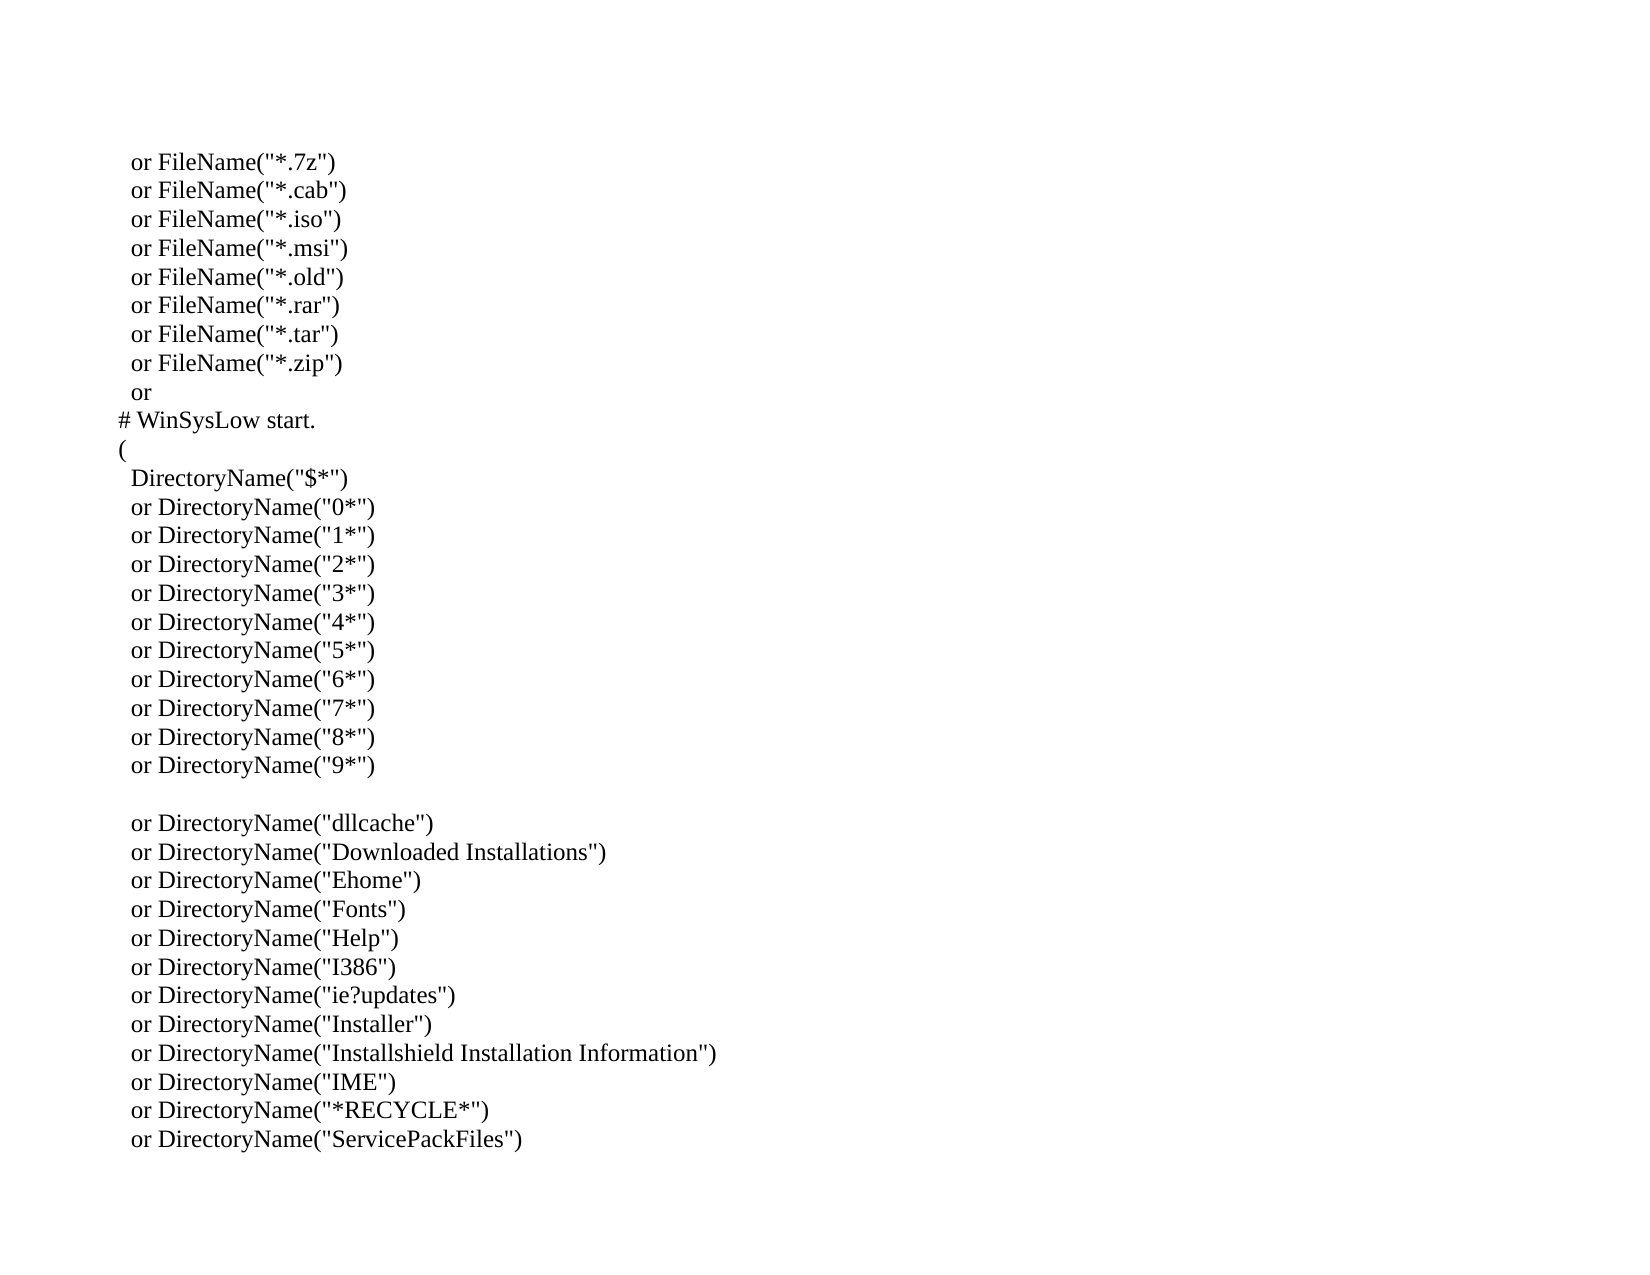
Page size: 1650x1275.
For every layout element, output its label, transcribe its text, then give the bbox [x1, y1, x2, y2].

text or DirectoryName("6*") [118, 664, 1532, 693]
text or FileName("*.old") [118, 262, 1532, 291]
text or DirectoryName("8*") [118, 722, 1532, 751]
text or DirectoryName("2*") [118, 549, 1532, 578]
text ( [118, 434, 1532, 463]
text or DirectoryName("ie?updates") [118, 981, 1532, 1009]
text or DirectoryName("*RECYCLE*") [118, 1096, 1532, 1124]
text or DirectoryName("I386") [118, 952, 1532, 981]
text or DirectoryName("Downloaded Installations") [118, 837, 1532, 866]
text or FileName("*.cab") [118, 176, 1532, 204]
text or DirectoryName("IME") [118, 1067, 1532, 1096]
text or FileName("*.tar") [118, 319, 1532, 348]
text or DirectoryName("5*") [118, 636, 1532, 664]
text or DirectoryName("3*") [118, 578, 1532, 607]
text or FileName("*.msi") [118, 233, 1532, 262]
text or DirectoryName("Fonts") [118, 894, 1532, 923]
text or DirectoryName("4*") [118, 607, 1532, 636]
text or DirectoryName("9*") [118, 751, 1532, 779]
text or DirectoryName("dllcache") [118, 808, 1532, 837]
text or DirectoryName("1*") [118, 521, 1532, 549]
text or DirectoryName("Installer") [118, 1009, 1532, 1038]
text or DirectoryName("ServicePackFiles") [118, 1124, 1532, 1153]
text or FileName("*.7z") [118, 147, 1532, 176]
text or DirectoryName("7*") [118, 693, 1532, 722]
text or DirectoryName("0*") [118, 492, 1532, 521]
text # WinSysLow start. [118, 406, 1532, 434]
text or FileName("*.iso") [118, 204, 1532, 233]
text DirectoryName("$*") [118, 463, 1532, 492]
text or FileName("*.zip") [118, 348, 1532, 377]
text or DirectoryName("Ehome") [118, 866, 1532, 894]
text or DirectoryName("Help") [118, 923, 1532, 952]
text or FileName("*.rar") [118, 291, 1532, 319]
text or DirectoryName("Installshield Installation Information") [118, 1038, 1532, 1067]
text or [118, 377, 1532, 406]
